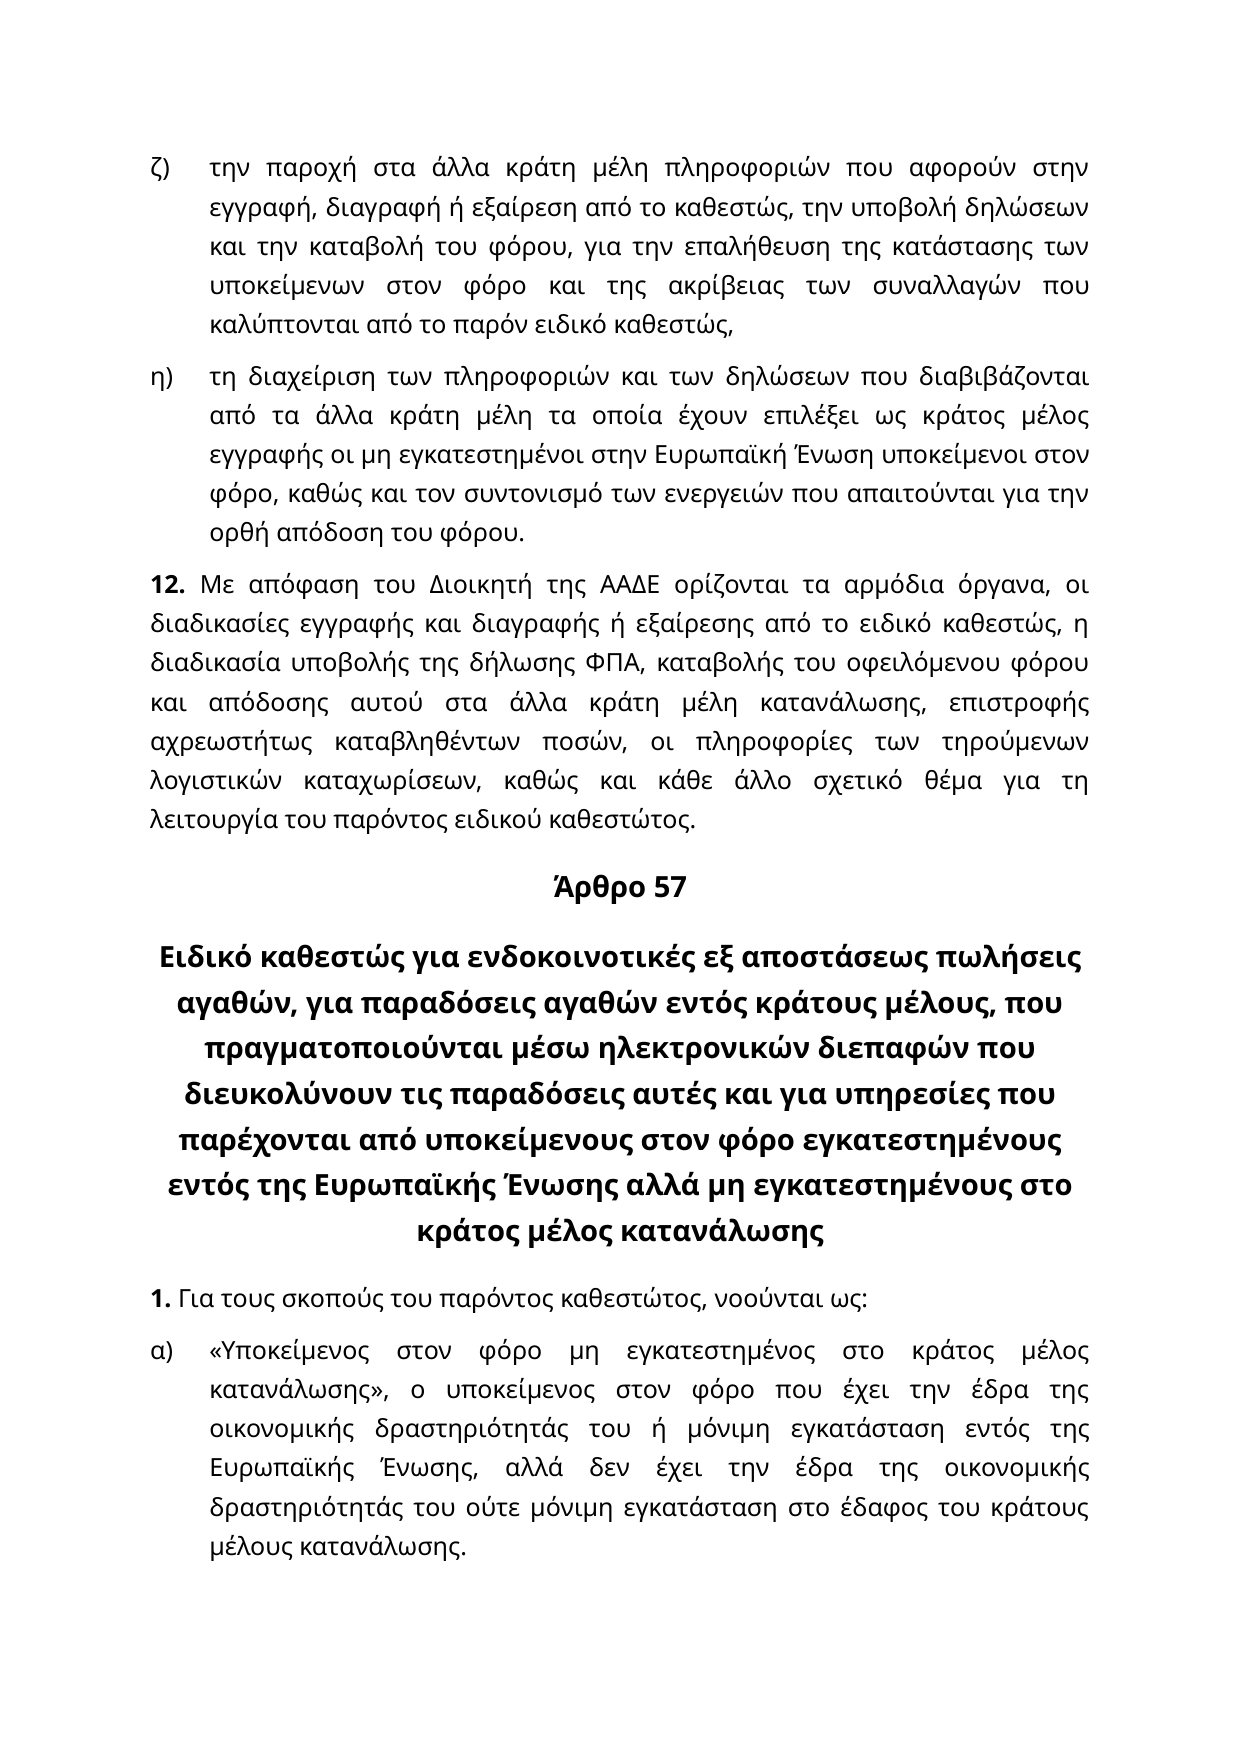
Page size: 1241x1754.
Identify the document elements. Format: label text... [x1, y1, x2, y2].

text 12. Με απόφαση του Διοικητή της ΑΑΔΕ ορίζονται τα αρμόδια όργανα, οι διαδικασίες εγγραφής και διαγραφής ή εξαίρεσης από το ειδικό καθεστώς, η διαδικασία υποβολής της δήλωσης ΦΠΑ, καταβολής του οφειλόμενου φόρου και απόδοσης αυτού στα άλλα κράτη μέλη κατανάλωσης, επιστροφής αχρεωστήτως καταβληθέντων ποσών, οι πληροφορίες των τηρούμενων λογιστικών καταχωρίσεων, καθώς και κάθε άλλο σχετικό θέμα για τη λειτουργία του παρόντος ειδικού καθεστώτος. [150, 567, 1090, 836]
subtitle Άρθρο 57 [150, 866, 1090, 906]
subtitle Ειδικό καθεστώς για ενδοκοινοτικές εξ αποστάσεως πωλήσεις αγαθών, για παραδόσεις αγαθών εντός κράτους μέλους, που πραγματοποιούνται μέσω ηλεκτρονικών διεπαφών που διευκολύνουν τις παραδόσεις αυτές και για υπηρεσίες που παρέχονται από υποκείμενους στον φόρο εγκατεστημένους εντός της Ευρωπαϊκής Ένωσης αλλά μη εγκατεστημένους στο κράτος μέλος κατανάλωσης [150, 936, 1090, 1250]
list α) «Υποκείμενος στον φόρο μη εγκατεστημένος στο κράτος μέλος κατανάλωσης», ο υποκείμενος στον φόρο που έχει την έδρα της οικονομικής δραστηριότητάς του ή μόνιμη εγκατάσταση εντός της Ευρωπαϊκής Ένωσης, αλλά δεν έχει την έδρα της οικονομικής δραστηριότητάς του ούτε μόνιμη εγκατάσταση στο έδαφος του κράτους μέλους κατανάλωσης. [150, 1332, 1090, 1562]
list ζ) την παροχή στα άλλα κράτη μέλη πληροφοριών που αφορούν στην εγγραφή, διαγραφή ή εξαίρεση από το καθεστώς, την υποβολή δηλώσεων και την καταβολή του φόρου, για την επαλήθευση της κατάστασης των υποκείμενων στον φόρο και της ακρίβειας των συναλλαγών που καλύπτονται από το παρόν ειδικό καθεστώς, [150, 150, 1090, 341]
text 1. Για τους σκοπούς του παρόντος καθεστώτος, νοούνται ως: [150, 1281, 1090, 1315]
list η) τη διαχείριση των πληροφοριών και των δηλώσεων που διαβιβάζονται από τα άλλα κράτη μέλη τα οποία έχουν επιλέξει ως κράτος μέλος εγγραφής οι μη εγκατεστημένοι στην Ευρωπαϊκή Ένωση υποκείμενοι στον φόρο, καθώς και τον συντονισμό των ενεργειών που απαιτούνται για την ορθή απόδοση του φόρου. [150, 358, 1090, 549]
